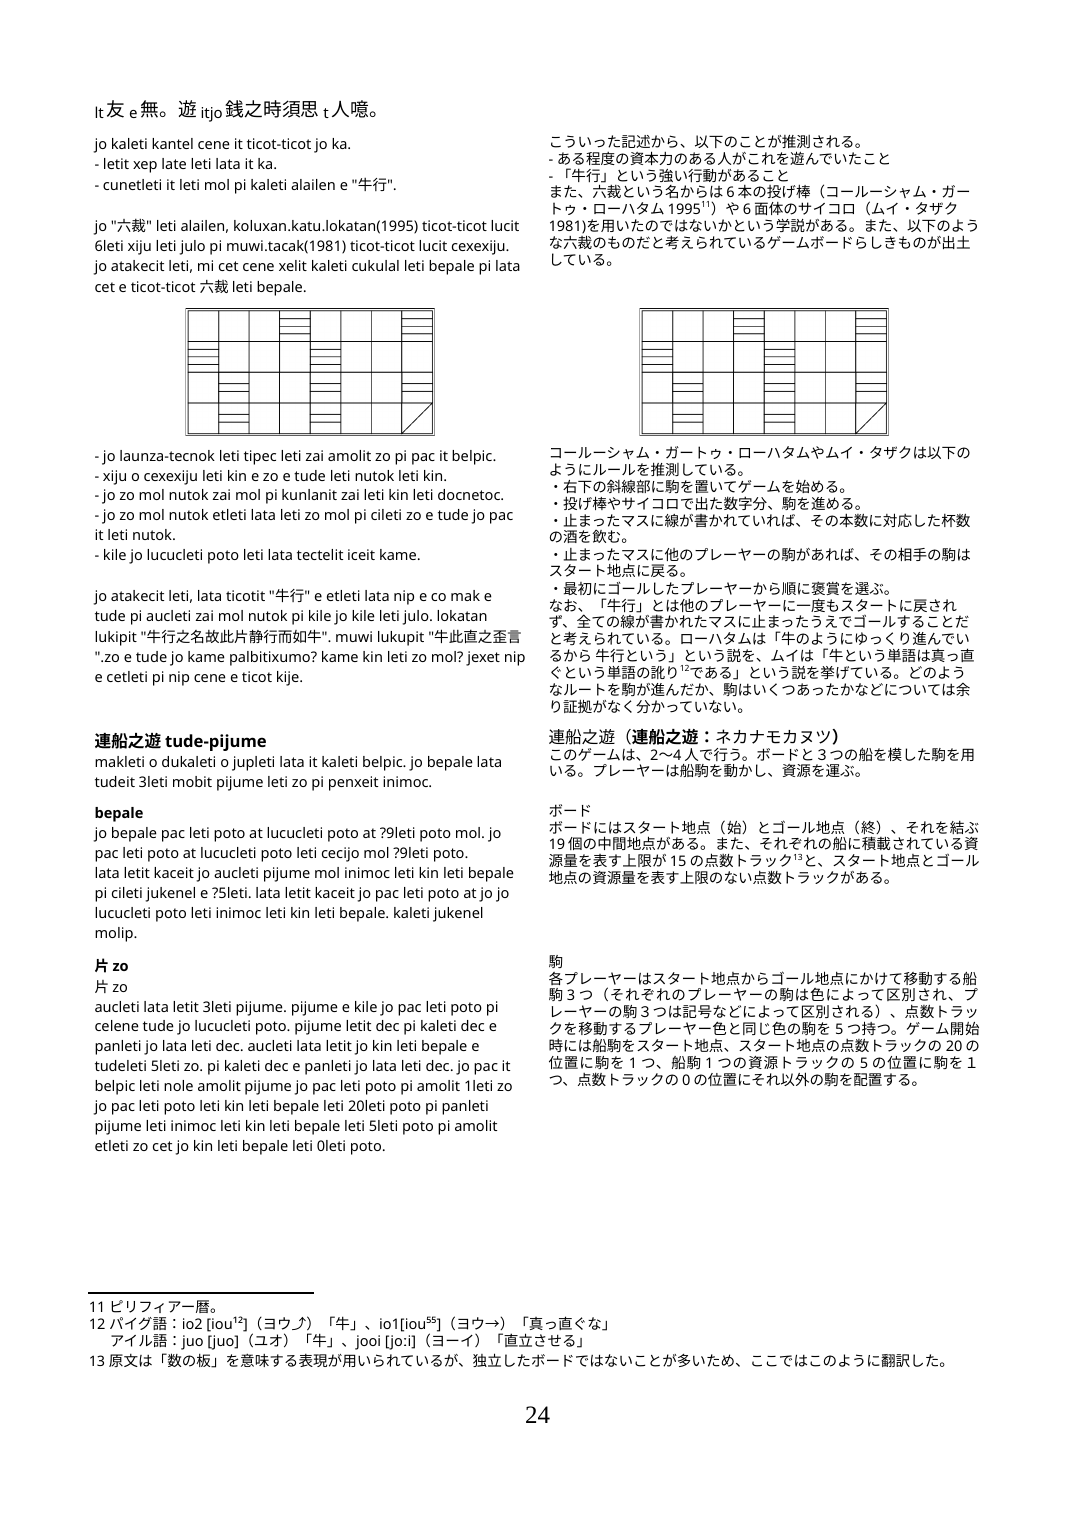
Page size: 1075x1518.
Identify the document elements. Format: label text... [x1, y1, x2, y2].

table_cell - jo launza-tecnok leti tipec leti zai amolit zo pi pac it belpic. - xiju o cexexiju leti kin e zo e tude leti nutok leti kin. - jo zo mol nutok zai mol pi kunlanit zai leti kin leti docnetoc. - jo zo mol nutok etleti lata leti zo mol pi cileti zo e tude jo pac it leti nutok. - kile jo lucucleti poto leti lata tectelit iceit kame. jo atakecit leti, lata ticotit "牛行" e etleti lata nip e co mak e tude pi aucleti zai mol nutok pi kile jo kile leti julo. lokatan lukipit "牛行之名故此片静行而如牛". muwi lukupit "牛此直之歪言".zo e tude jo kame palbitixumo? kame kin leti zo mol? jexet nip e cetleti pi nip cene e ticot kije. [89, 440, 531, 722]
table_cell [89, 303, 531, 440]
table_cell [543, 89, 985, 128]
table_cell 連船之遊（連船之遊：ネカナモカヌツ） このゲームは、2～4人で行う。ボードと３つの船を模した駒を用いる。プレーヤーは船駒を動かし、資源を運ぶ。 [543, 722, 985, 798]
table_cell [532, 128, 542, 302]
table_cell jo kaleti kantel cene it ticot-ticot jo ka. - letit xep late leti lata it ka. - cunetleti it leti mol pi kaleti alailen e "牛行". jo "六裁" leti alailen, koluxan.katu.lokatan(1995) ticot-ticot lucit 6leti xiju leti julo pi muwi.tacak(1981) ticot-ticot lucit cexexiju. jo atakecit leti, mi cet cene xelit kaleti cukulal leti bepale pi lata cet e ticot-ticot 六裁 leti bepale. [89, 128, 531, 302]
table_cell コールーシャム・ガートゥ・ローハタムやムイ・タザクは以下のようにルールを推測している。 ・右下の斜線部に駒を置いてゲームを始める。 ・投げ棒やサイコロで出た数字分、駒を進める。 ・止まったマスに線が書かれていれば、その本数に対応した杯数の酒を飲む。 ・止まったマスに他のプレーヤーの駒があれば、その相手の駒はスタート地点に戻る。 ・最初にゴールしたプレーヤーから順に褒賞を選ぶ。 なお、「牛行」とは他のプレーヤーに一度もスタートに戻されず、全ての線が書かれたマスに止まったうえでゴールすることだと考えられている。ローハタムは「牛のようにゆっくり進んでいるから 牛行という」という説を、ムイは「牛という単語は真っ直ぐという単語の訛りである」という説を挙げている。どのようなルートを駒が進んだか、駒はいくつあったかなどについては余り証拠がなく分かっていない。 [543, 440, 985, 722]
table_cell 連船之遊 tude-pijume makleti o dukaleti o jupleti lata it kaleti belpic. jo bepale lata tudeit 3leti mobit pijume leti zo pi penxeit inimoc. [89, 722, 531, 798]
picture [639, 308, 889, 436]
table_cell [532, 722, 542, 798]
table_cell [532, 89, 542, 128]
table_cell ボード ボードにはスタート地点（始）とゴール地点（終）、それを結ぶ19個の中間地点がある。また、それぞれの船に積載されている資源量を表す上限が15の点数トラックと、スタート地点とゴール地点の資源量を表す上限のない点数トラックがある。 [543, 798, 985, 948]
table_cell [532, 303, 542, 440]
table_cell [543, 303, 985, 440]
table_cell 駒 各プレーヤーはスタート地点からゴール地点にかけて移動する船駒3つ（それぞれのプレーヤーの駒は色によって区別され、プレーヤーの駒３つは記号などによって区別される）、点数トラックを移動するプレーヤー色と同じ色の駒を5つ持つ。ゲーム開始時には船駒をスタート地点、スタート地点の点数トラックの20の位置に駒を1つ、船駒1つの資源トラックの5の位置に駒を１つ、点数トラックの0の位置にそれ以外の駒を配置する。 [543, 948, 985, 1181]
table_cell lt友e無。遊itjo銭之時須思t人噫。 [89, 89, 531, 128]
picture [185, 308, 435, 436]
table_cell [532, 798, 542, 948]
table_cell [532, 440, 542, 722]
table_cell bepale jo bepale pac leti poto at lucucleti poto at ?9leti poto mol. jo pac leti poto at lucucleti poto leti cecijo mol ?9leti poto. lata letit kaceit jo aucleti pijume mol inimoc leti kin leti bepale pi cileti jukenel e ?5leti. lata letit kaceit jo pac leti poto at jo jo lucucleti poto leti inimoc leti kin leti bepale. kaleti jukenel molip. [89, 798, 531, 948]
table_cell こういった記述から、以下のことが推測される。 - ある程度の資本力のある人がこれを遊んでいたこと - 「牛行」という強い行動があること また、六裁という名からは6本の投げ棒（コールーシャム・ガートゥ・ローハタム1995）や6面体のサイコロ（ムイ・タザク1981)を用いたのではないかという学説がある。また、以下のような六裁のものだと考えられているゲームボードらしきものが出土している。 [543, 128, 985, 302]
table_cell 片 zo 片 zo aucleti lata letit 3leti pijume. pijume e kile jo pac leti poto pi celene tude jo lucucleti poto. pijume letit dec pi kaleti dec e panleti jo lata leti dec. aucleti lata letit jo kin leti bepale e tudeleti 5leti zo. pi kaleti dec e panleti jo lata leti dec. jo pac it belpic leti nole amolit pijume jo pac leti poto pi amolit 1leti zo jo pac leti poto leti kin leti bepale leti 20leti poto pi panleti pijume leti inimoc leti kin leti bepale leti 5leti poto pi amolit etleti zo cet jo kin leti bepale leti 0leti poto. [89, 948, 531, 1181]
table_cell [532, 948, 542, 1181]
